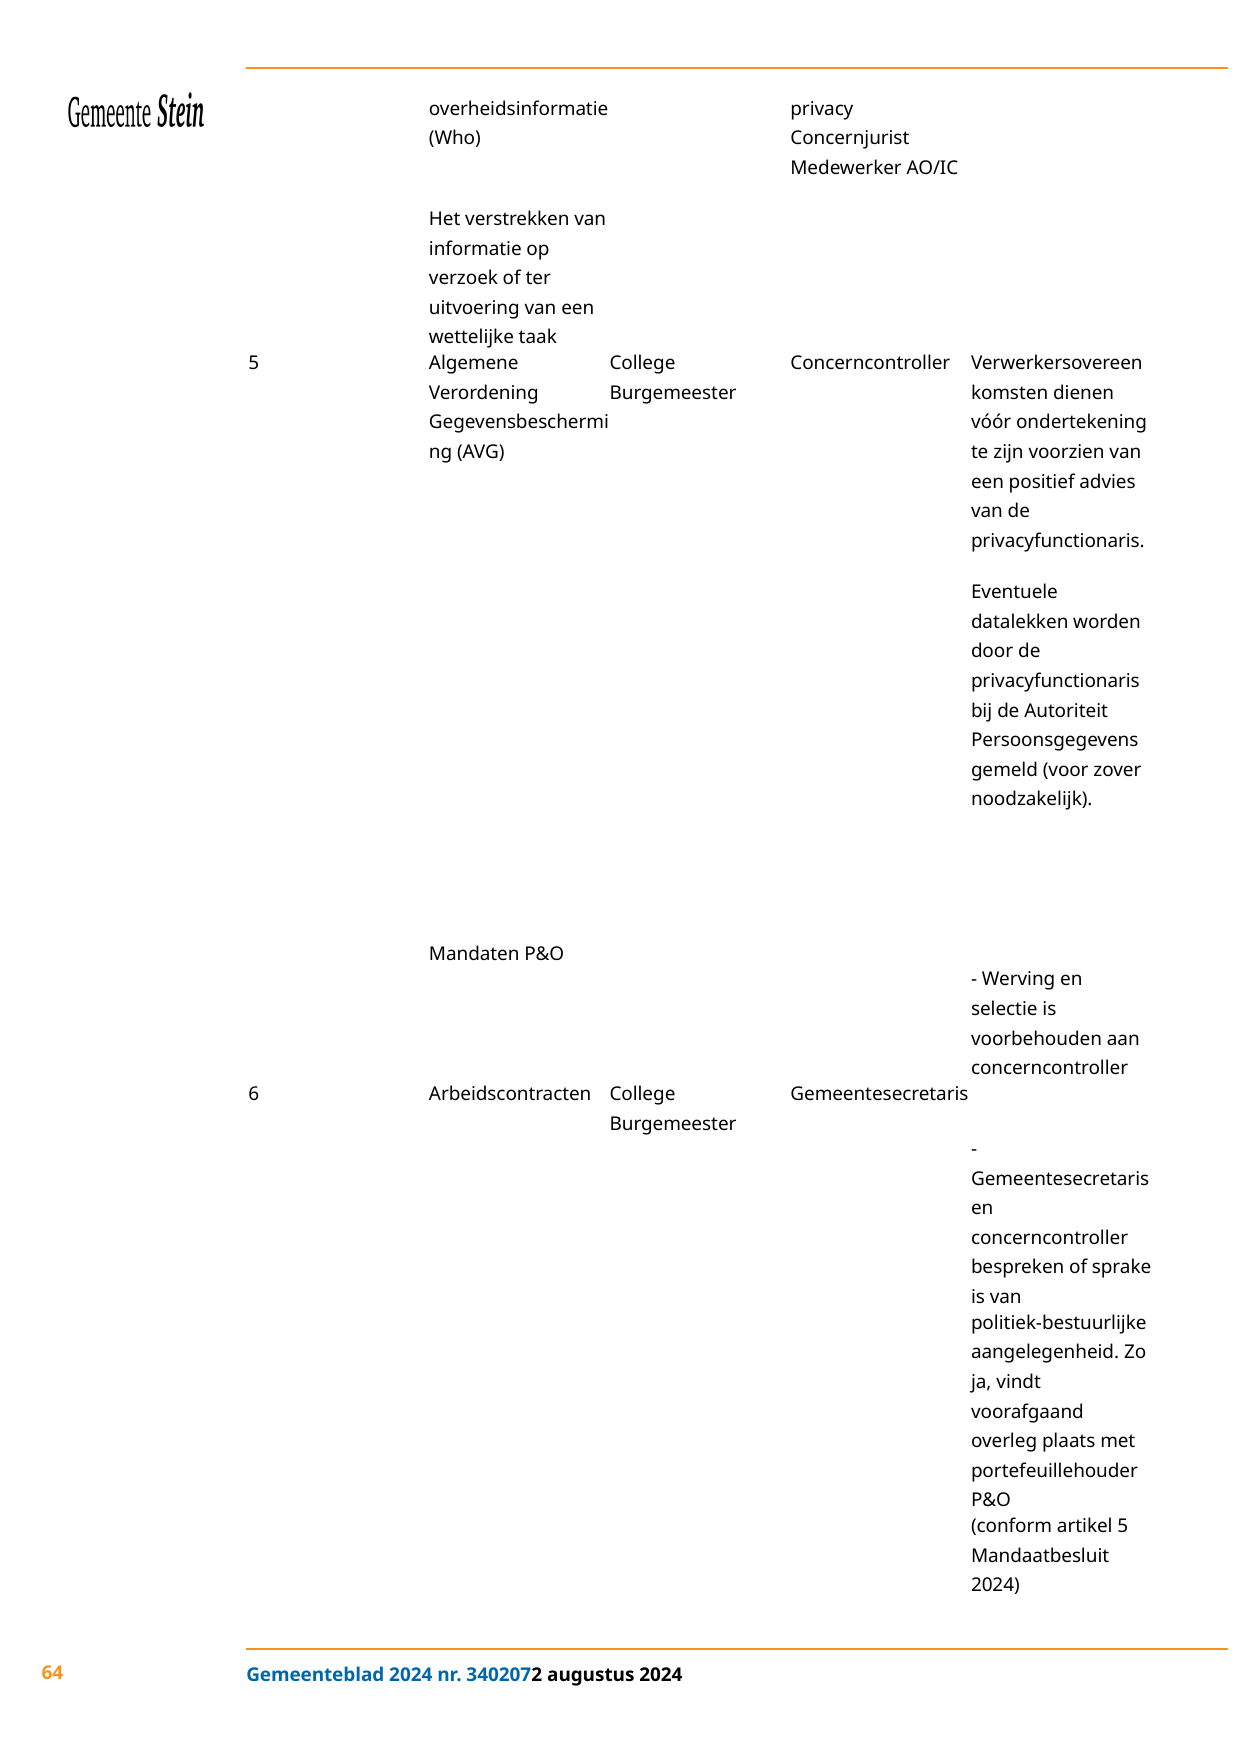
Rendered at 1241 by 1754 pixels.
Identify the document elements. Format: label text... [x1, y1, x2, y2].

table_cell [429, 180, 609, 205]
table_cell [790, 811, 971, 837]
table_cell [429, 863, 609, 888]
table_cell Concerncontroller [790, 350, 971, 811]
table_cell [248, 95, 429, 349]
table_cell [609, 940, 790, 966]
table_cell [248, 837, 429, 863]
table_cell [429, 1512, 609, 1597]
table_cell [790, 1135, 971, 1309]
table_cell [790, 940, 971, 966]
table_cell privacy Concernjurist Medewerker AO/IC [790, 95, 971, 180]
table_cell - Gemeentesecretaris en concerncontroller bespreken of sprake is van [971, 1135, 1152, 1309]
table_cell Algemene Verordening Gegevensbescherming (AVG) [429, 350, 609, 811]
table_cell [609, 1135, 790, 1309]
table_cell [609, 1512, 790, 1597]
table_cell [248, 966, 429, 1080]
table_cell [790, 889, 971, 914]
table_cell [609, 837, 790, 863]
table_cell [971, 914, 1152, 940]
table_cell [248, 1512, 429, 1597]
table_cell [790, 180, 971, 205]
table_cell [971, 1080, 1152, 1135]
table_cell [971, 837, 1152, 863]
table_cell [609, 863, 790, 888]
table_cell [429, 1309, 609, 1512]
table_cell [971, 95, 1152, 349]
table_cell [790, 863, 971, 888]
table_cell - Werving en selectie is voorbehouden aan concerncontroller [971, 966, 1152, 1080]
table_cell [429, 1135, 609, 1309]
table_cell politiek-bestuurlijke aangelegenheid. Zo ja, vindt voorafgaand overleg plaats met portefeuillehouder P&O [971, 1309, 1152, 1512]
table_cell [248, 811, 429, 837]
table_cell Het verstrekken van informatie op verzoek of ter uitvoering van een wettelijke taak [429, 205, 609, 349]
table_cell [429, 837, 609, 863]
table_cell [609, 889, 790, 914]
table_cell [429, 966, 609, 1080]
table_cell [971, 889, 1152, 914]
table_cell [971, 811, 1152, 837]
table_cell [790, 914, 971, 940]
table_cell [609, 966, 790, 1080]
table_cell [790, 1512, 971, 1597]
table_cell [971, 553, 1152, 578]
picture [41, 47, 231, 172]
table_cell overheidsinformatie (Who) [429, 95, 609, 180]
table_cell [609, 811, 790, 837]
table_cell 6 [248, 1080, 429, 1135]
table_cell [790, 966, 971, 1080]
table_cell 5 [248, 350, 429, 811]
table_cell [429, 889, 609, 914]
table_cell College Burgemeester [609, 350, 790, 811]
table_cell [971, 940, 1152, 966]
table_cell [248, 914, 429, 940]
table_cell [609, 914, 790, 940]
table_cell Mandaten P&O [429, 940, 609, 966]
table_cell [790, 205, 971, 349]
table_cell [248, 1309, 429, 1512]
table_cell [971, 863, 1152, 888]
table_cell [609, 1309, 790, 1512]
table_cell [429, 811, 609, 837]
table_cell [248, 940, 429, 966]
table_cell [790, 837, 971, 863]
table_cell [790, 1309, 971, 1512]
table_cell (conform artikel 5 Mandaatbesluit 2024) [971, 1512, 1152, 1597]
table_cell Gemeentesecretaris [790, 1080, 971, 1135]
table_cell Arbeidscontracten [429, 1080, 609, 1135]
table_cell College Burgemeester [609, 1080, 790, 1135]
table_cell [429, 914, 609, 940]
table_cell [248, 889, 429, 914]
table_cell [248, 1135, 429, 1309]
table_cell [609, 95, 790, 349]
table_cell Verwerkersovereenkomsten dienen vóór ondertekening te zijn voorzien van een positief advies van de privacyfunctionaris. [971, 350, 1152, 553]
table_cell [248, 863, 429, 888]
table_cell Eventuele datalekken worden door de privacyfunctionaris bij de Autoriteit Persoonsgegevens gemeld (voor zover noodzakelijk). [971, 579, 1152, 811]
